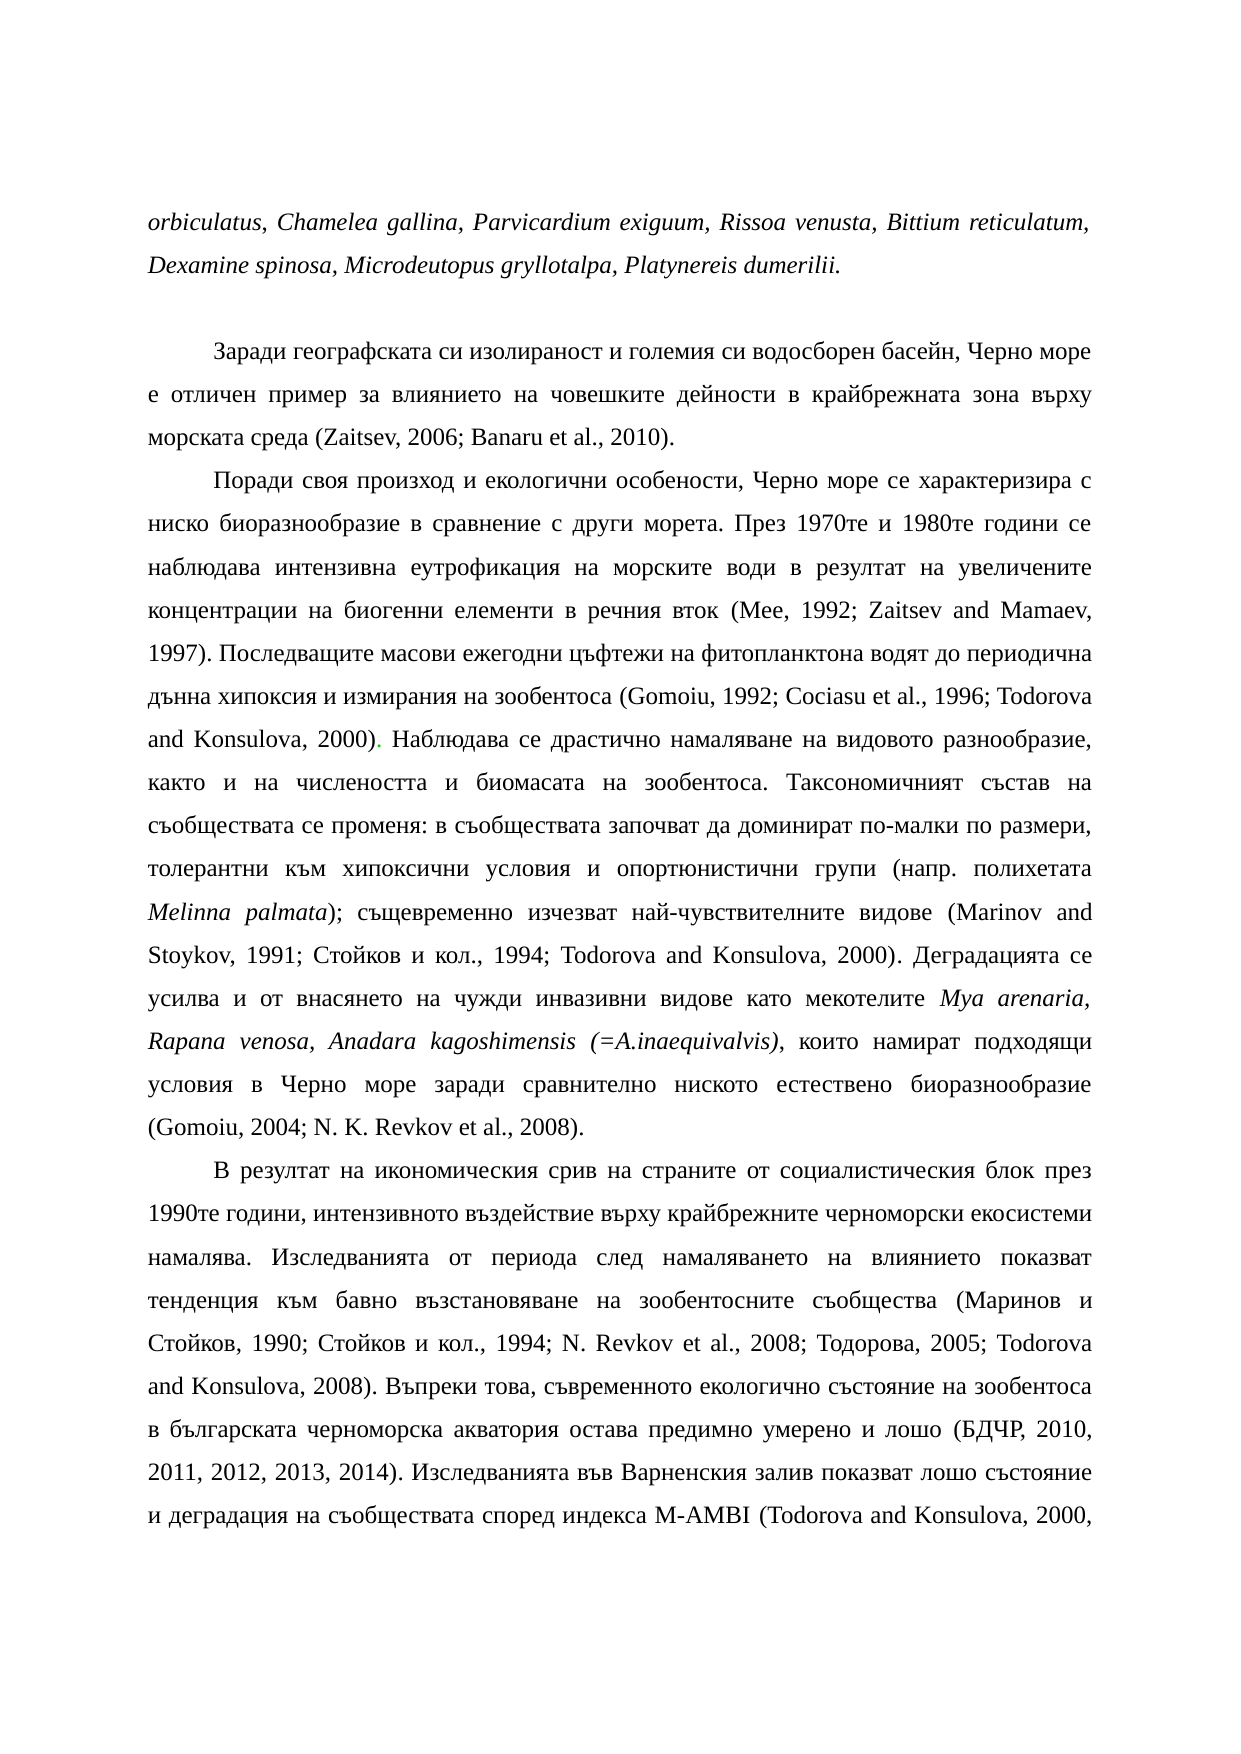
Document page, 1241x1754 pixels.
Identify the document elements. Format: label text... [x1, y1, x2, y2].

text orbiculatus, Chamelea gallina, Parvicardium exiguum, Rissoa venusta, Bittium reticulatum, Dexamine spinosa, Microdeutopus gryllotalpa, Platynereis dumerilii. [148, 207, 1093, 278]
text В резултат на икономическия срив на страните от социалистическия блок през 1990те години, интензивното въздействие върху крайбрежните черноморски екосистеми намалява. Изследванията от периода след намаляването на влиянието показват тенденция към бавно възстановяване на зообентосните съобщества (Маринов и Стойков, 1990; Стойков и кол., 1994; N. Revkov et al., 2008; Тодорова, 2005; Todorova and Konsulova, 2008). Въпреки това, съвременното екологично състояние на зообентоса в българската черноморска акватория остава предимно умерено и лошо (БДЧР, 2010, 2011, 2012, 2013, 2014). Изследванията във Варненския залив показват лошо състояние и деградация на съобществата според индекса M-AMBI (Todorova and Konsulova, 2000, [148, 1155, 1093, 1529]
text Поради своя произход и екологични особености, Черно море се характеризира с ниско биоразнообразие в сравнение с други морета. През 1970те и 1980те години се наблюдава интензивна еутрофикация на морските води в резултат на увеличените концентрации на биогенни елементи в речния вток (Mee, 1992; Zaitsev and Mamaev, 1997). Последващите масови ежегодни цъфтежи на фитопланктона водят до периодична дънна хипоксия и измирания на зообентоса (Gomoiu, 1992; Cociasu et al., 1996; Todorova and Konsulova, 2000). Наблюдава се драстично намаляване на видовото разнообразие, както и на числеността и биомасата на зообентоса. Таксономичният състав на съобществата се променя: в съобществата започват да доминират по-малки по размери, толерантни към хипоксични условия и опортюнистични групи (напр. полихетата Melinna palmatа); същевременно изчезват най-чувствителните видове (Marinov and Stoykov, 1991; Стойков и кол., 1994; Todorova and Konsulova, 2000). Деградацията се усилва и от внасянето на чужди инвазивни видове като мекотелите Mya arenaria, Rapana venosa, Anadara kagoshimensis (=A.inaequivalvis), които намират подходящи условия в Черно море заради сравнително ниското естествено биоразнообразие (Gomoiu, 2004; N. K. Revkov et al., 2008). [148, 465, 1093, 1141]
text Заради географската си изолираност и големия си водосборен басейн, Черно море е отличен пример за влиянието на човешките дейности в крайбрежната зона върху морската среда (Zaitsev, 2006; Banaru et al., 2010). [148, 336, 1093, 451]
